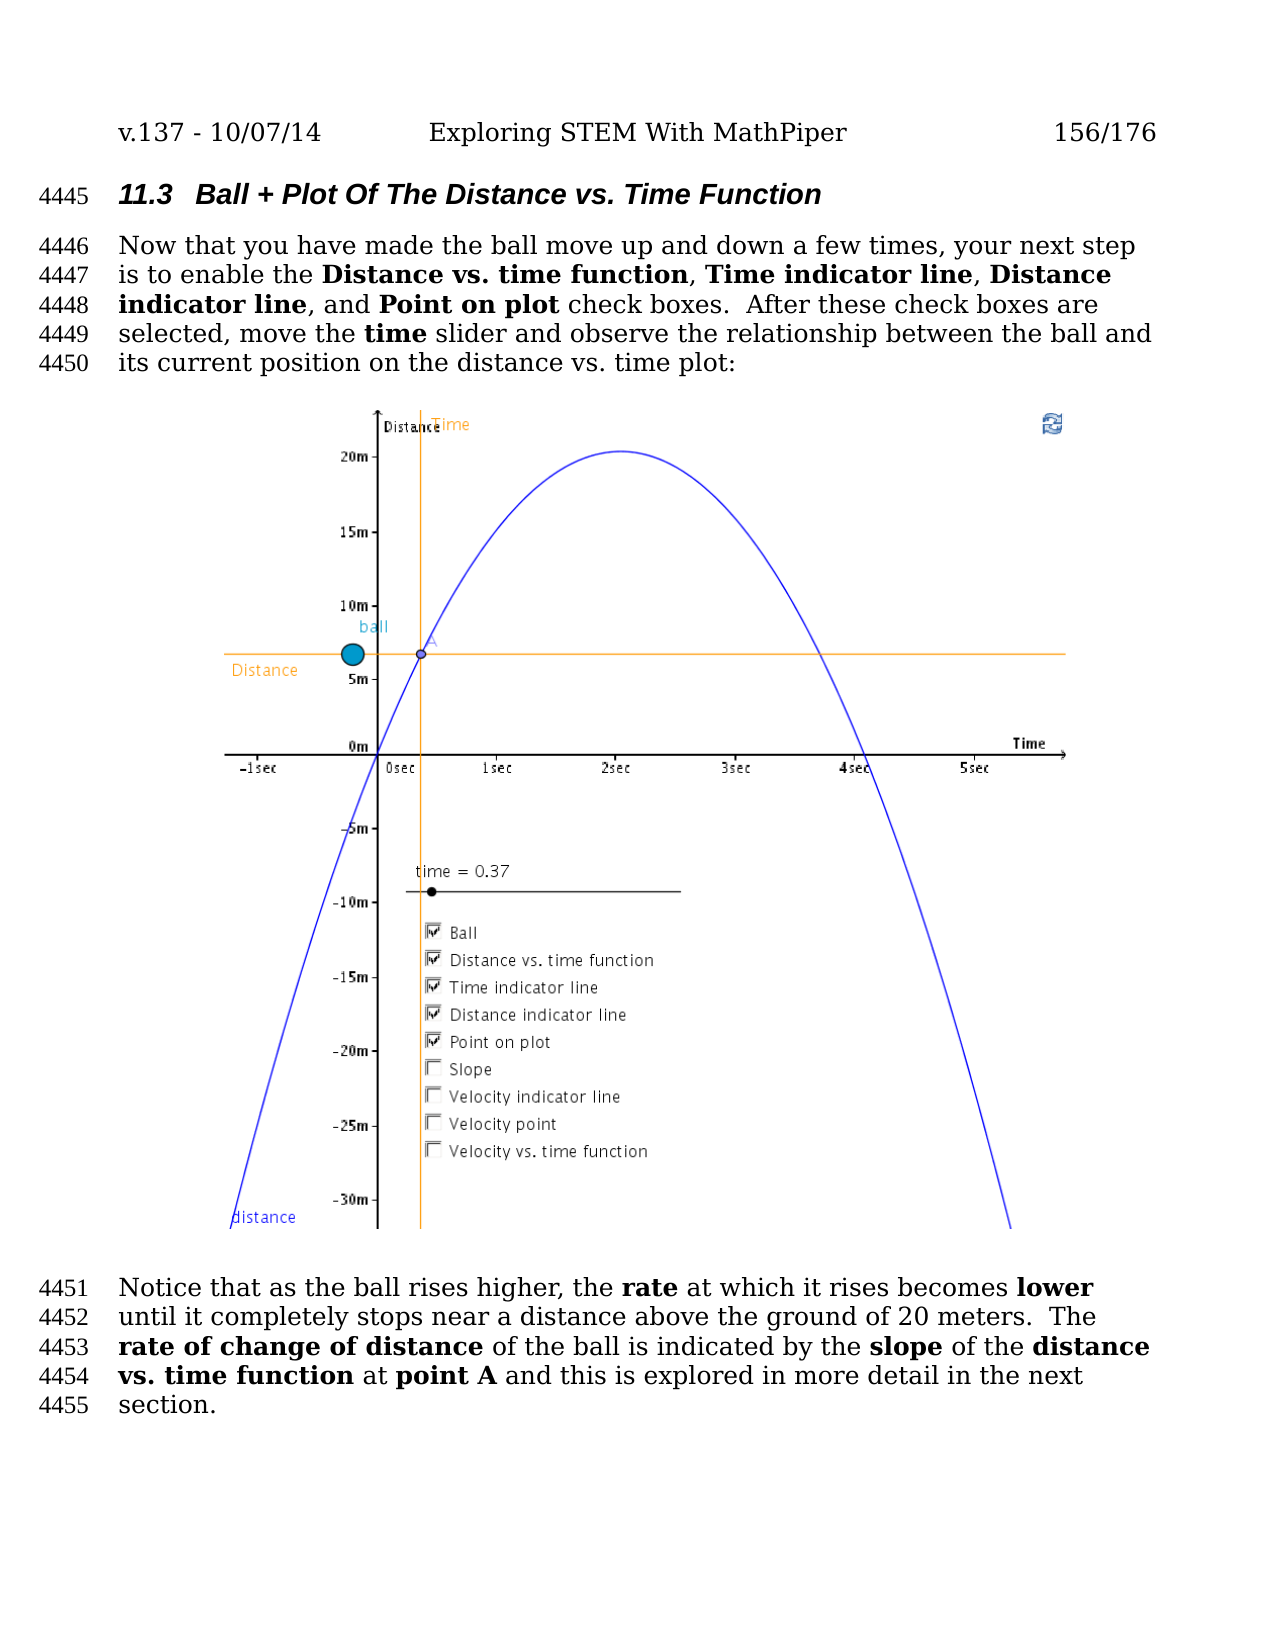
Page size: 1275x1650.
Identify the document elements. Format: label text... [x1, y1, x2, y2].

text Now that you have made the ball move up and down a few times, your next step is to enable the Distance vs. time function, Time indicator line, Distance indicator line, and Point on plot check boxes. After these check boxes are selected, move the time slider and observe the relationship between the ball and its current position on the distance vs. time plot: [118, 231, 1157, 378]
text Notice that as the ball rises higher, the rate at which it rises becomes lower until it completely stops near a distance above the ground of 20 meters. The rate of change of distance of the ball is indicated by the slope of the distance vs. time function at point A and this is explored in more detail in the next section. [118, 1273, 1157, 1419]
picture [224, 410, 1066, 1229]
subtitle Ball + Plot Of The Distance vs. Time Function [118, 177, 1157, 210]
